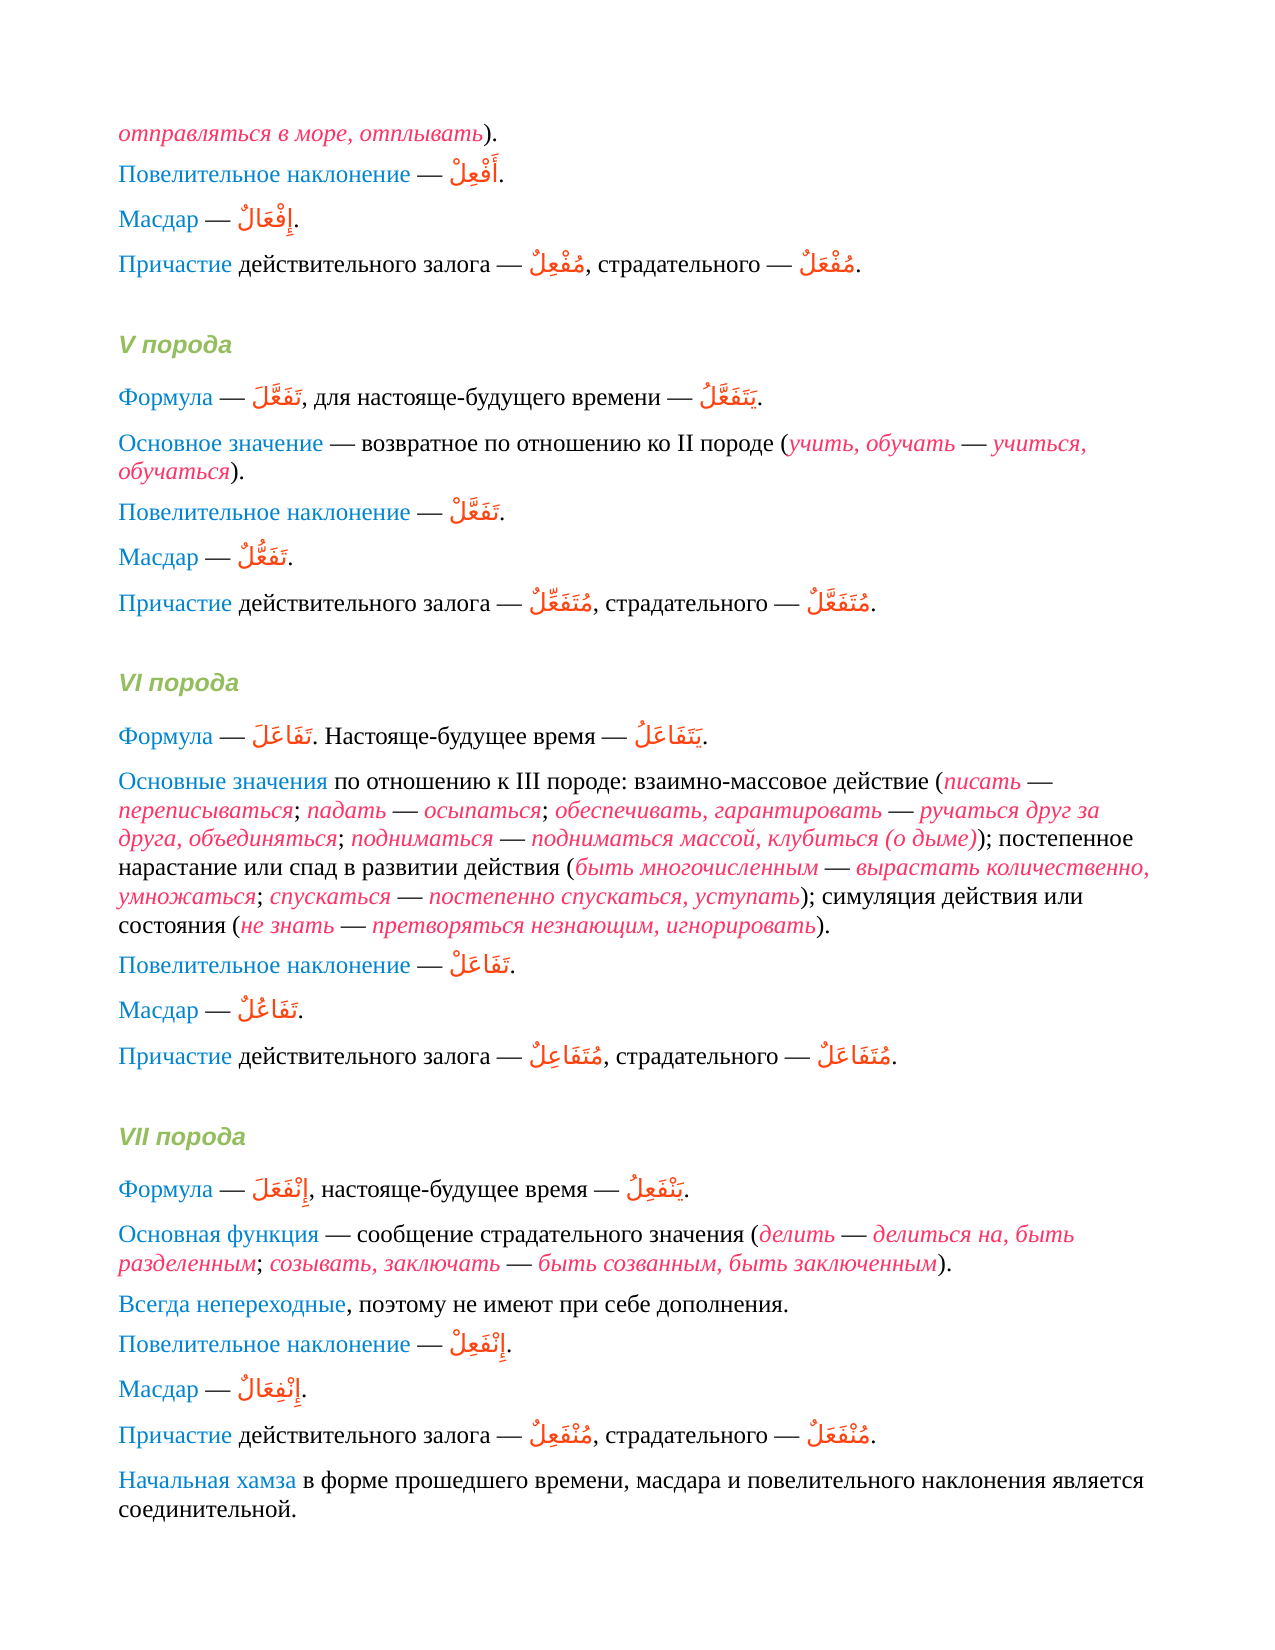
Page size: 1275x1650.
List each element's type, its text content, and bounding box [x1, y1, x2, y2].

text Повелительное наклонение — إِنْفَعِلْ. [118, 1329, 1157, 1363]
subtitle V порода [118, 330, 1157, 359]
text Основное значение — возвратное по отношению ко II породе (учить, обучать — учиться, обучаться). [118, 428, 1157, 485]
text отправляться в море, отплывать). [118, 118, 1157, 147]
text Причастие действительного залога — مُفْعِلٌ, страдательного — مُفْعَلٌ. [118, 249, 1157, 283]
subtitle VI порода [118, 668, 1157, 697]
text Причастие действительного залога — مُنْفَعِلٌ, страдательного — مُنْفَعَلٌ. [118, 1420, 1157, 1453]
text Всегда непереходные, поэтому не имеют при себе дополнения. [118, 1289, 1157, 1317]
text Начальная хамза в форме прошедшего времени, масдара и повелительного наклонения является соединительной. [118, 1465, 1157, 1523]
text Формула — تَفَاعَلَ. Настояще-будущее время — يَتَفَاعَلُ. [118, 721, 1157, 754]
text Причастие действительного залога — مُتَفَعِّلٌ, страдательного — مُتَفَعَّلٌ. [118, 588, 1157, 621]
subtitle VII порода [118, 1122, 1157, 1150]
text Повелительное наклонение — أَفْعِلْ. [118, 159, 1157, 192]
text Причастие действительного залога — مُتَفَاعِلٌ, страдательного — مُتَفَاعَلٌ. [118, 1041, 1157, 1074]
text Основные значения по отношению к III породе: взаимно-массовое действие (писать — переписываться; падать — осыпаться; обеспечивать, гарантировать — ручаться друг за друга, объединяться; подниматься — подниматься массой, клубиться (о дыме)); постепенное нарастание или спад в развитии действия (быть многочисленным — вырастать количественно, умножаться; спускаться — постепенно спускаться, уступать); симуляция действия или состояния (не знать — претворяться незнающим, игнорировать). [118, 766, 1157, 938]
text Масдар — تَفَاعُلٌ. [118, 996, 1157, 1029]
text Основная функция — сообщение страдательного значения (делить — делиться на, быть разделенным; созывать, заключать — быть созванным, быть заключенным). [118, 1219, 1157, 1277]
text Формула — إِنْفَعَلَ, настояще-будущее время — يَنْفَعِلُ. [118, 1174, 1157, 1208]
text Повелительное наклонение — تَفَعَّلْ. [118, 497, 1157, 531]
text Масдар — تَفَعُّلٌ. [118, 542, 1157, 576]
text Формула — تَفَعَّلَ, для настояще-будущего времени — يَتَفَعَّلُ. [118, 382, 1157, 416]
text Масдар — إِفْعَالٌ. [118, 204, 1157, 237]
text Повелительное наклонение — تَفَاعَلْ. [118, 950, 1157, 984]
text Масдар — إِنْفِعَالٌ. [118, 1374, 1157, 1408]
